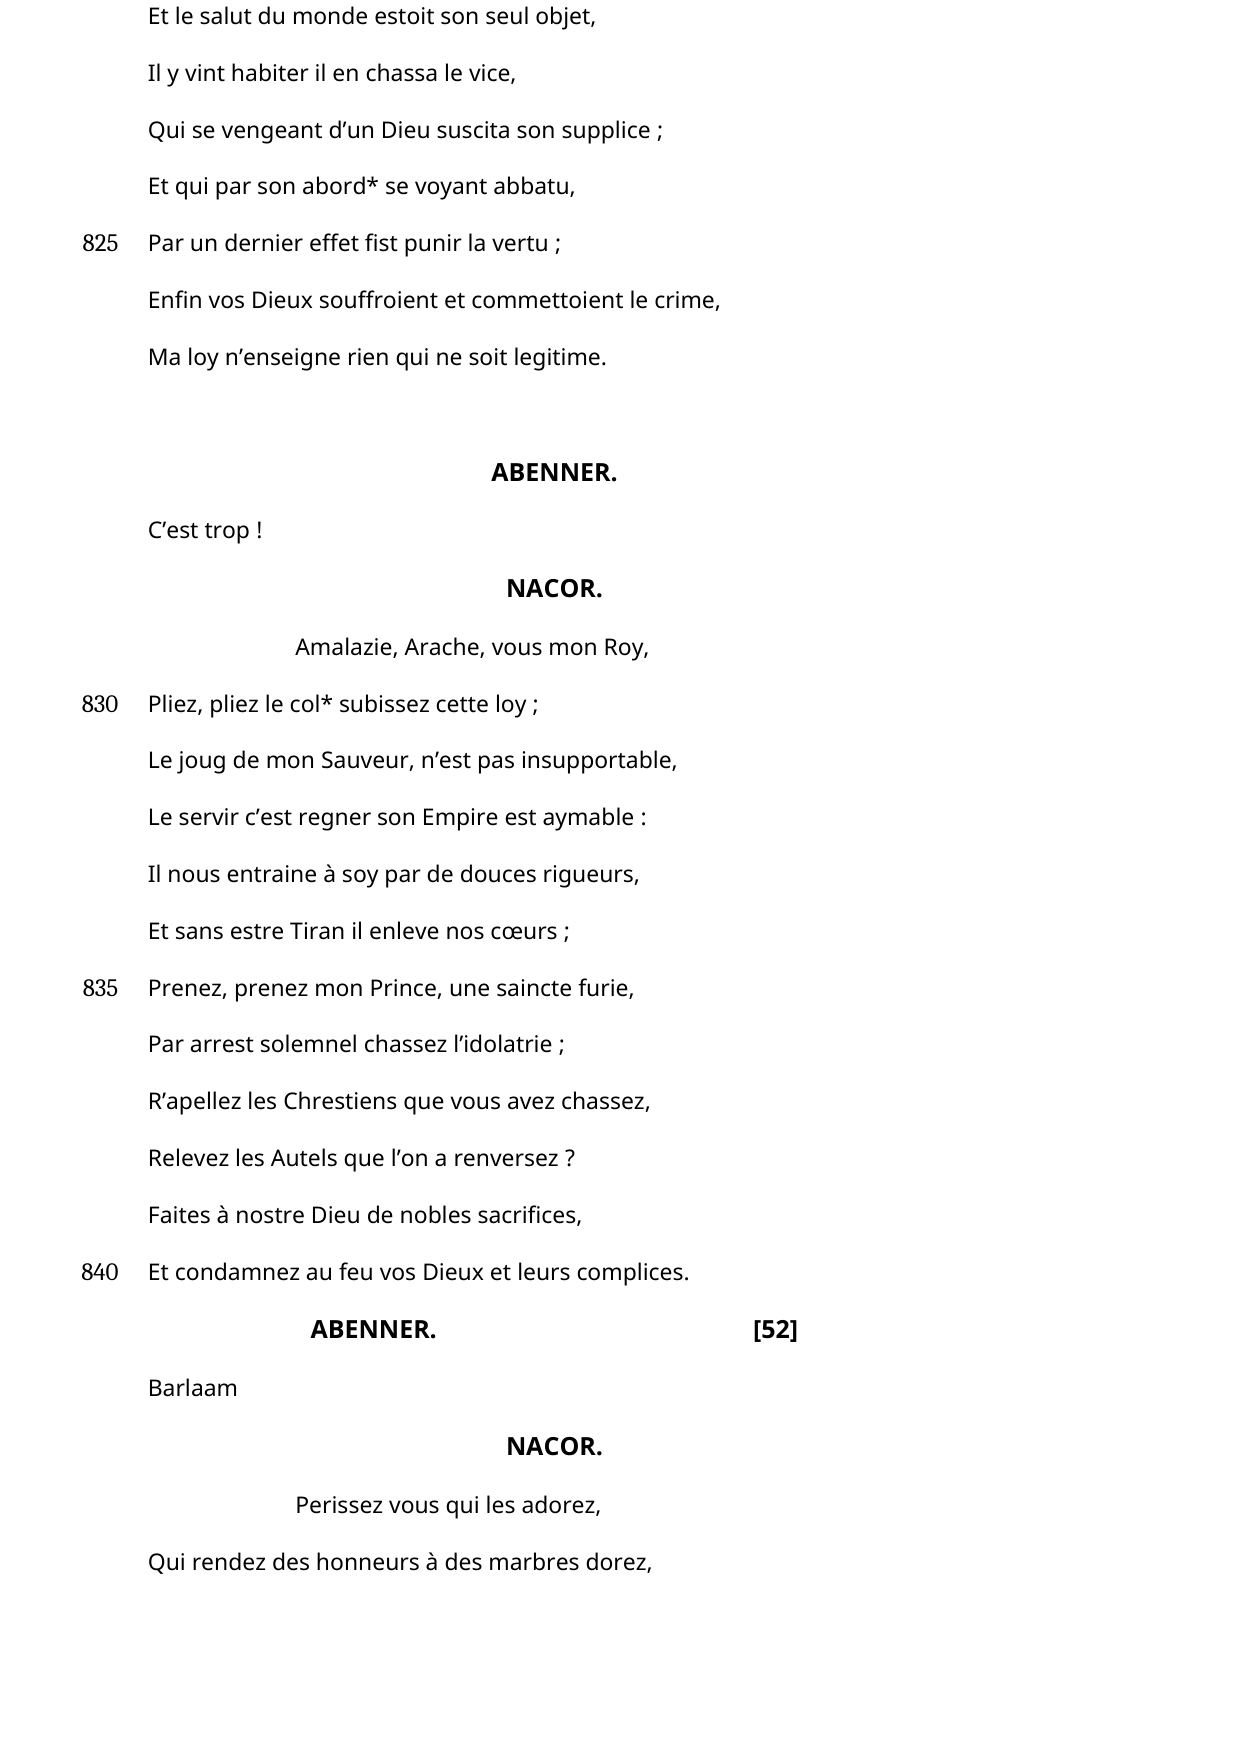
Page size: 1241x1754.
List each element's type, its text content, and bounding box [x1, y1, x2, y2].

text Il y vint habiter il en chassa le vice, [148, 57, 961, 88]
text ABENNER. [52] [148, 1312, 961, 1346]
text Ma loy n’enseigne rien qui ne soit legitime. [148, 341, 961, 372]
text NACOR. [148, 571, 961, 605]
text Par un dernier effet fist punir la vertu ; [148, 227, 961, 258]
text ABENNER. [148, 454, 961, 488]
text Par arrest solemnel chassez l’idolatrie ; [148, 1028, 961, 1059]
text Et le salut du monde estoit son seul objet, [148, 0, 961, 31]
text Le joug de mon Sauveur, n’est pas insupportable, [148, 744, 961, 776]
text NACOR. [148, 1429, 961, 1463]
text C’est trop ! [148, 514, 961, 545]
text Et condamnez au feu vos Dieux et leurs complices. [148, 1255, 961, 1287]
text R’apellez les Chrestiens que vous avez chassez, [148, 1085, 961, 1116]
text Perissez vous qui les adorez, [221, 1489, 961, 1520]
text Il nous entraine à soy par de douces rigueurs, [148, 858, 961, 889]
text Pliez, pliez le col* subissez cette loy ; [148, 688, 961, 719]
text Relevez les Autels que l’on a renversez ? [148, 1142, 961, 1173]
text Qui rendez des honneurs à des marbres dorez, [148, 1546, 961, 1577]
text Amalazie, Arache, vous mon Roy, [221, 631, 961, 662]
text Et qui par son abord* se voyant abbatu, [148, 170, 961, 202]
text Enfin vos Dieux souffroient et commettoient le crime, [148, 284, 961, 315]
text Barlaam [148, 1372, 961, 1403]
text Faites à nostre Dieu de nobles sacrifices, [148, 1199, 961, 1230]
text Prenez, prenez mon Prince, une saincte furie, [148, 972, 961, 1003]
text Qui se vengeant d’un Dieu suscita son supplice ; [148, 113, 961, 145]
text Et sans estre Tiran il enleve nos cœurs ; [148, 915, 961, 946]
text Le servir c’est regner son Empire est aymable : [148, 801, 961, 832]
